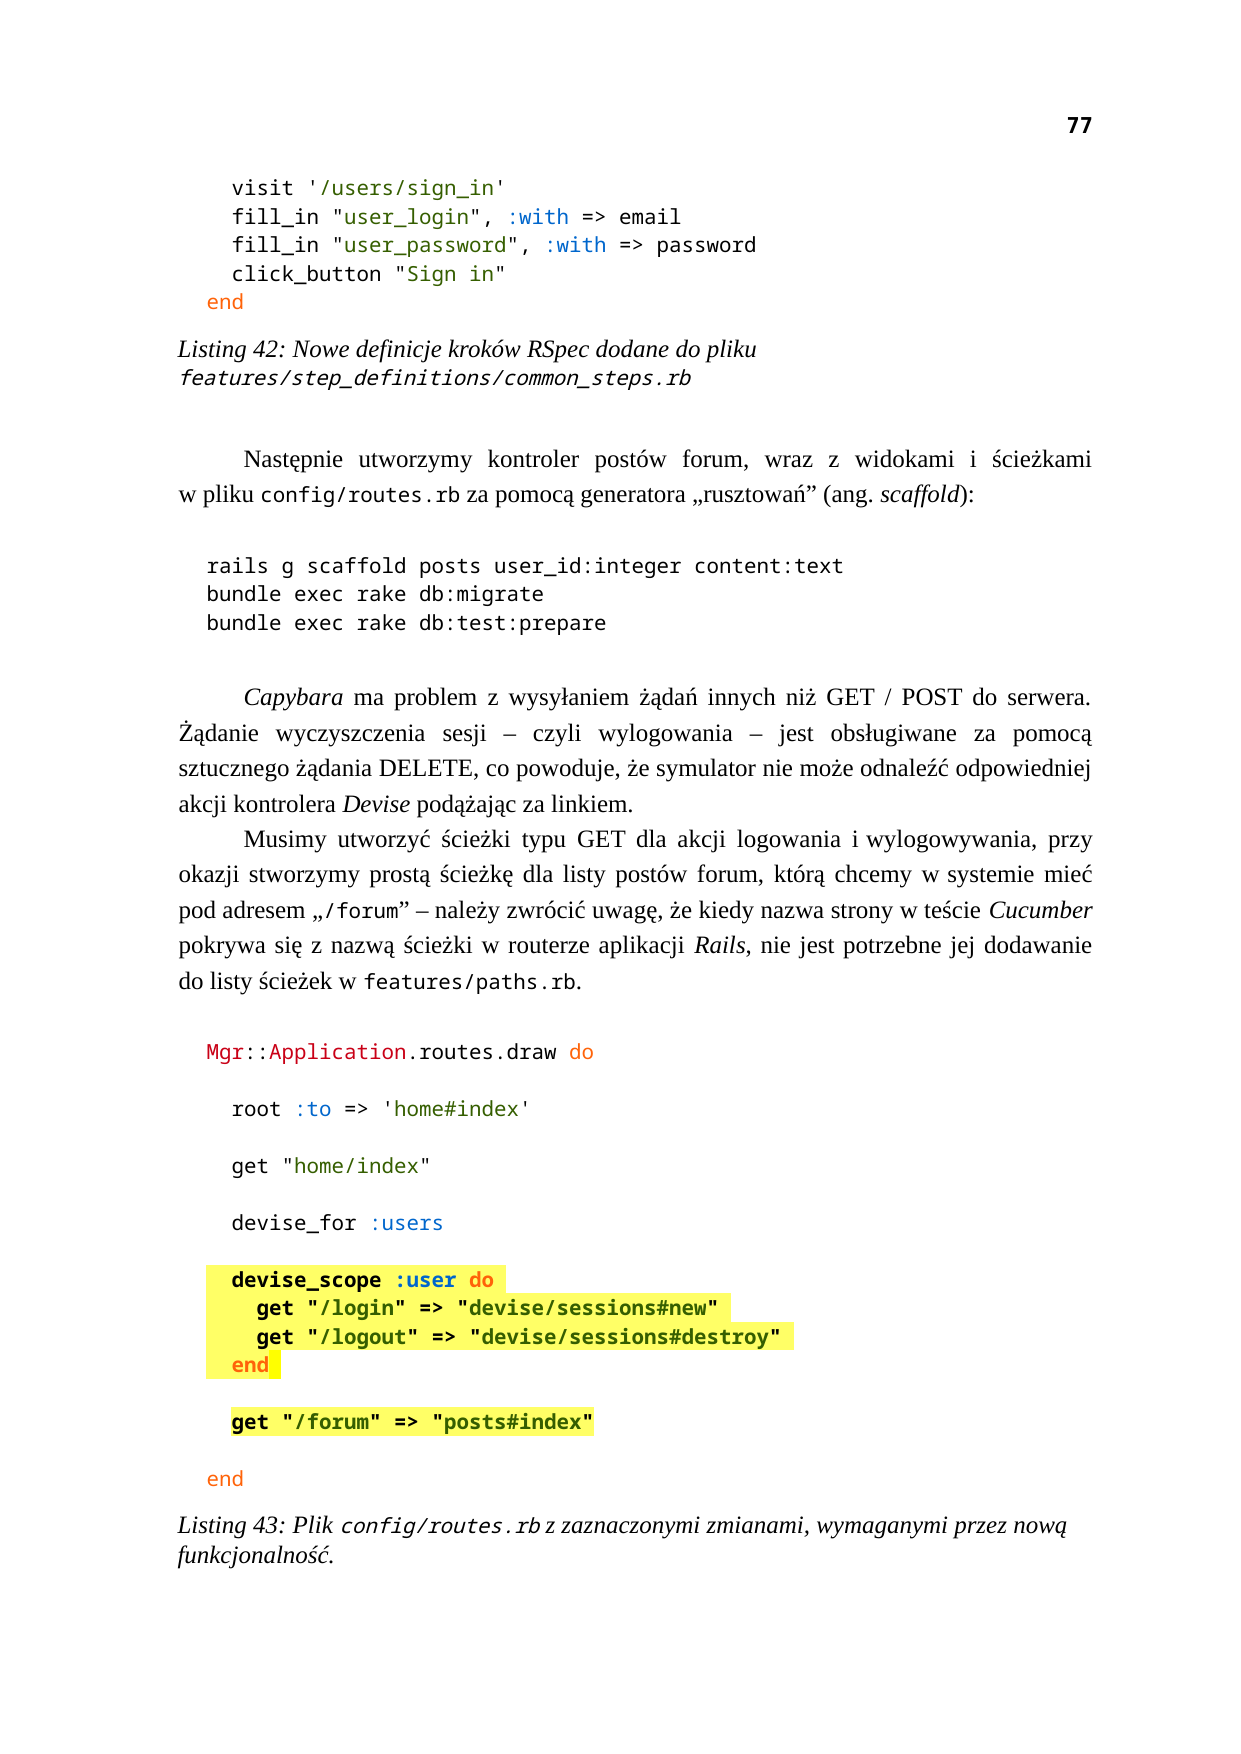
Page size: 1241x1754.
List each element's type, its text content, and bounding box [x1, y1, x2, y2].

list Listing 43: Plik config/routes.rb z zaznaczonymi zmianami, wymaganymi przez nową funkcjonalność. [177, 1511, 1093, 1569]
text Capybara ma problem z wysyłaniem żądań innych niż GET / POST do serwera. Żądanie wyczyszczenia sesji – czyli wylogowania – jest obsługiwane za pomocą sztucznego żądania DELETE, co powoduje, że symulator nie może odnaleźć odpowiedniej akcji kontrolera Devise podążając za linkiem. [178, 677, 1093, 819]
table_header Mgr::Application.routes.draw do root :to => 'home#index' get "home/index" devise_for :users devise_scope :user do get "/login" => "devise/sessions#new" get "/logout" => "devise/sessions#destroy" end get "/forum" => "posts#index" end [177, 1032, 1093, 1498]
text Musimy utworzyć ścieżki typu GET dla akcji logowania i wylogowywania, przy okazji stworzymy prostą ścieżkę dla listy postów forum, którą chcemy w systemie mieć pod adresem „/forum” – należy zwrócić uwagę, że kiedy nazwa strony w teście Cucumber pokrywa się z nazwą ścieżki w routerze aplikacji Rails, nie jest potrzebne jej dodawanie do listy ścieżek w features/paths.rb. [178, 819, 1093, 996]
table_header visit '/users/sign_in' fill_in "user_login", :with => email fill_in "user_password", :with => password click_button "Sign in" end [177, 168, 1093, 321]
table_header rails g scaffold posts user_id:integer content:text bundle exec rake db:migrate bundle exec rake db:test:prepare [177, 545, 1093, 642]
text Następnie utworzymy kontroler postów forum, wraz z widokami i ścieżkami w pliku config/routes.rb za pomocą generatora „rusztowań” (ang. scaffold): [178, 439, 1093, 510]
list Listing 42: Nowe definicje kroków RSpec dodane do pliku features/step_definitions/common_steps.rb [177, 334, 1093, 391]
